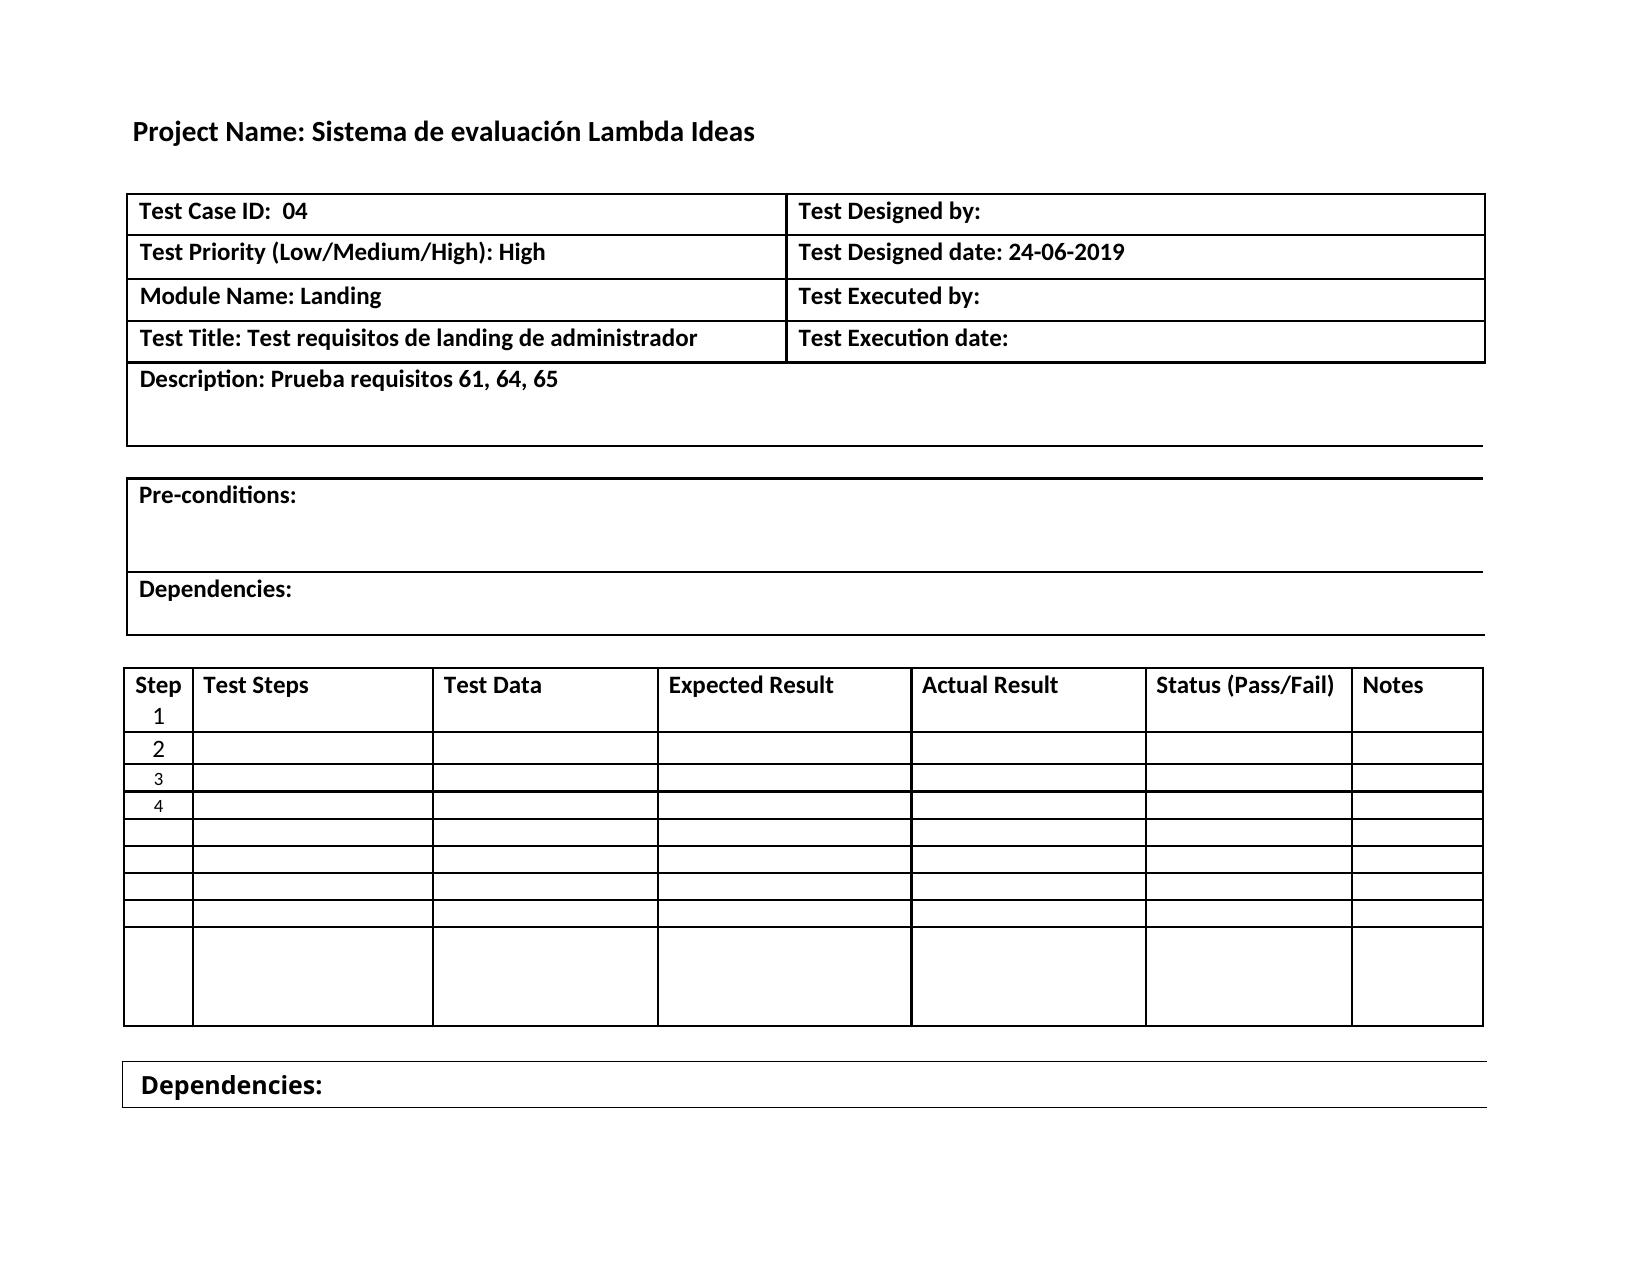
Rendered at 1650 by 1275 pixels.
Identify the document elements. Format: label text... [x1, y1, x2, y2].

table_cell [434, 820, 657, 844]
table_cell [659, 874, 910, 899]
table_cell [1147, 700, 1351, 731]
table_cell Test Executed by: [788, 280, 1484, 320]
table_cell [194, 733, 432, 763]
table_cell 4 [125, 793, 192, 817]
table_header Dependencies: [123, 1062, 1487, 1107]
table_cell [913, 874, 1145, 899]
table_cell [125, 820, 192, 844]
table_cell Description: Prueba requisitos 61, 64, 65 [128, 364, 1485, 445]
table_cell [125, 928, 192, 1025]
table_cell [1147, 733, 1351, 763]
table_cell [1147, 928, 1351, 1025]
table_cell Pre-conditions: [128, 478, 1485, 571]
table_cell [194, 847, 432, 872]
table_cell [127, 149, 1485, 193]
table_cell Test Designed date: 24-06-2019 [788, 236, 1484, 278]
table_cell [659, 901, 910, 926]
table_cell [913, 793, 1145, 817]
table_cell 2 [125, 733, 192, 763]
table_cell [913, 765, 1145, 790]
table_cell [125, 874, 192, 899]
table_cell [434, 847, 657, 872]
table_cell [659, 847, 910, 872]
table_header Step [125, 669, 192, 700]
table_cell [1147, 820, 1351, 844]
table_cell 1 [125, 700, 192, 731]
table_cell [913, 733, 1145, 763]
table_cell [1147, 901, 1351, 926]
table_header Test Steps [194, 669, 432, 700]
table_header Project Name: Sistema de evaluación Lambda Ideas [127, 103, 1485, 149]
table_cell [659, 765, 910, 790]
table_header Status (Pass/Fail) [1147, 669, 1351, 700]
table_cell [434, 874, 657, 899]
table_cell [1353, 874, 1482, 899]
table_cell [434, 793, 657, 817]
table_cell [434, 901, 657, 926]
table_cell [1353, 765, 1482, 790]
table_cell Test Case ID: 04 [128, 195, 785, 234]
table_cell [434, 928, 657, 1025]
table_cell [913, 901, 1145, 926]
table_cell [434, 700, 657, 731]
table_cell 3 [125, 765, 192, 790]
table_cell [1353, 820, 1482, 844]
table_cell [434, 765, 657, 790]
table_cell [659, 820, 910, 844]
table_cell [659, 700, 910, 731]
table_cell Dependencies: [128, 571, 1485, 634]
table_cell [786, 445, 1485, 477]
table_cell Test Designed by: [788, 195, 1484, 234]
table_header Test Data [434, 669, 657, 700]
table_header Actual Result [913, 669, 1145, 700]
table_cell [1353, 847, 1482, 872]
table_cell [125, 901, 192, 926]
table_cell [659, 928, 910, 1025]
table_cell [1353, 928, 1482, 1025]
table_cell [194, 700, 432, 731]
table_cell [659, 793, 910, 817]
table_cell [194, 820, 432, 844]
table_cell [194, 874, 432, 899]
table_cell [194, 765, 432, 790]
table_cell [194, 928, 432, 1025]
table_cell Test Priority (Low/Medium/High): High [128, 236, 785, 278]
table_cell [659, 733, 910, 763]
table_cell [194, 793, 432, 817]
table_cell [434, 733, 657, 763]
table_header Expected Result [659, 669, 910, 700]
table_cell [913, 700, 1145, 731]
table_cell [1353, 901, 1482, 926]
table_cell Module Name: Landing [128, 280, 785, 320]
table_cell [913, 820, 1145, 844]
table_cell [127, 447, 786, 477]
table_header Notes [1353, 669, 1482, 700]
table_cell [194, 901, 432, 926]
table_cell Test Title: Test requisitos de landing de administrador [128, 322, 785, 361]
table_cell [1353, 700, 1482, 731]
table_cell [913, 928, 1145, 1025]
table_cell Test Execution date: [788, 322, 1484, 361]
table_cell [1353, 733, 1482, 763]
table_cell [1147, 874, 1351, 899]
table_cell [1147, 847, 1351, 872]
table_cell [125, 847, 192, 872]
table_cell [913, 847, 1145, 872]
table_cell [1353, 793, 1482, 817]
table_cell [1147, 765, 1351, 790]
table_cell [1147, 793, 1351, 817]
